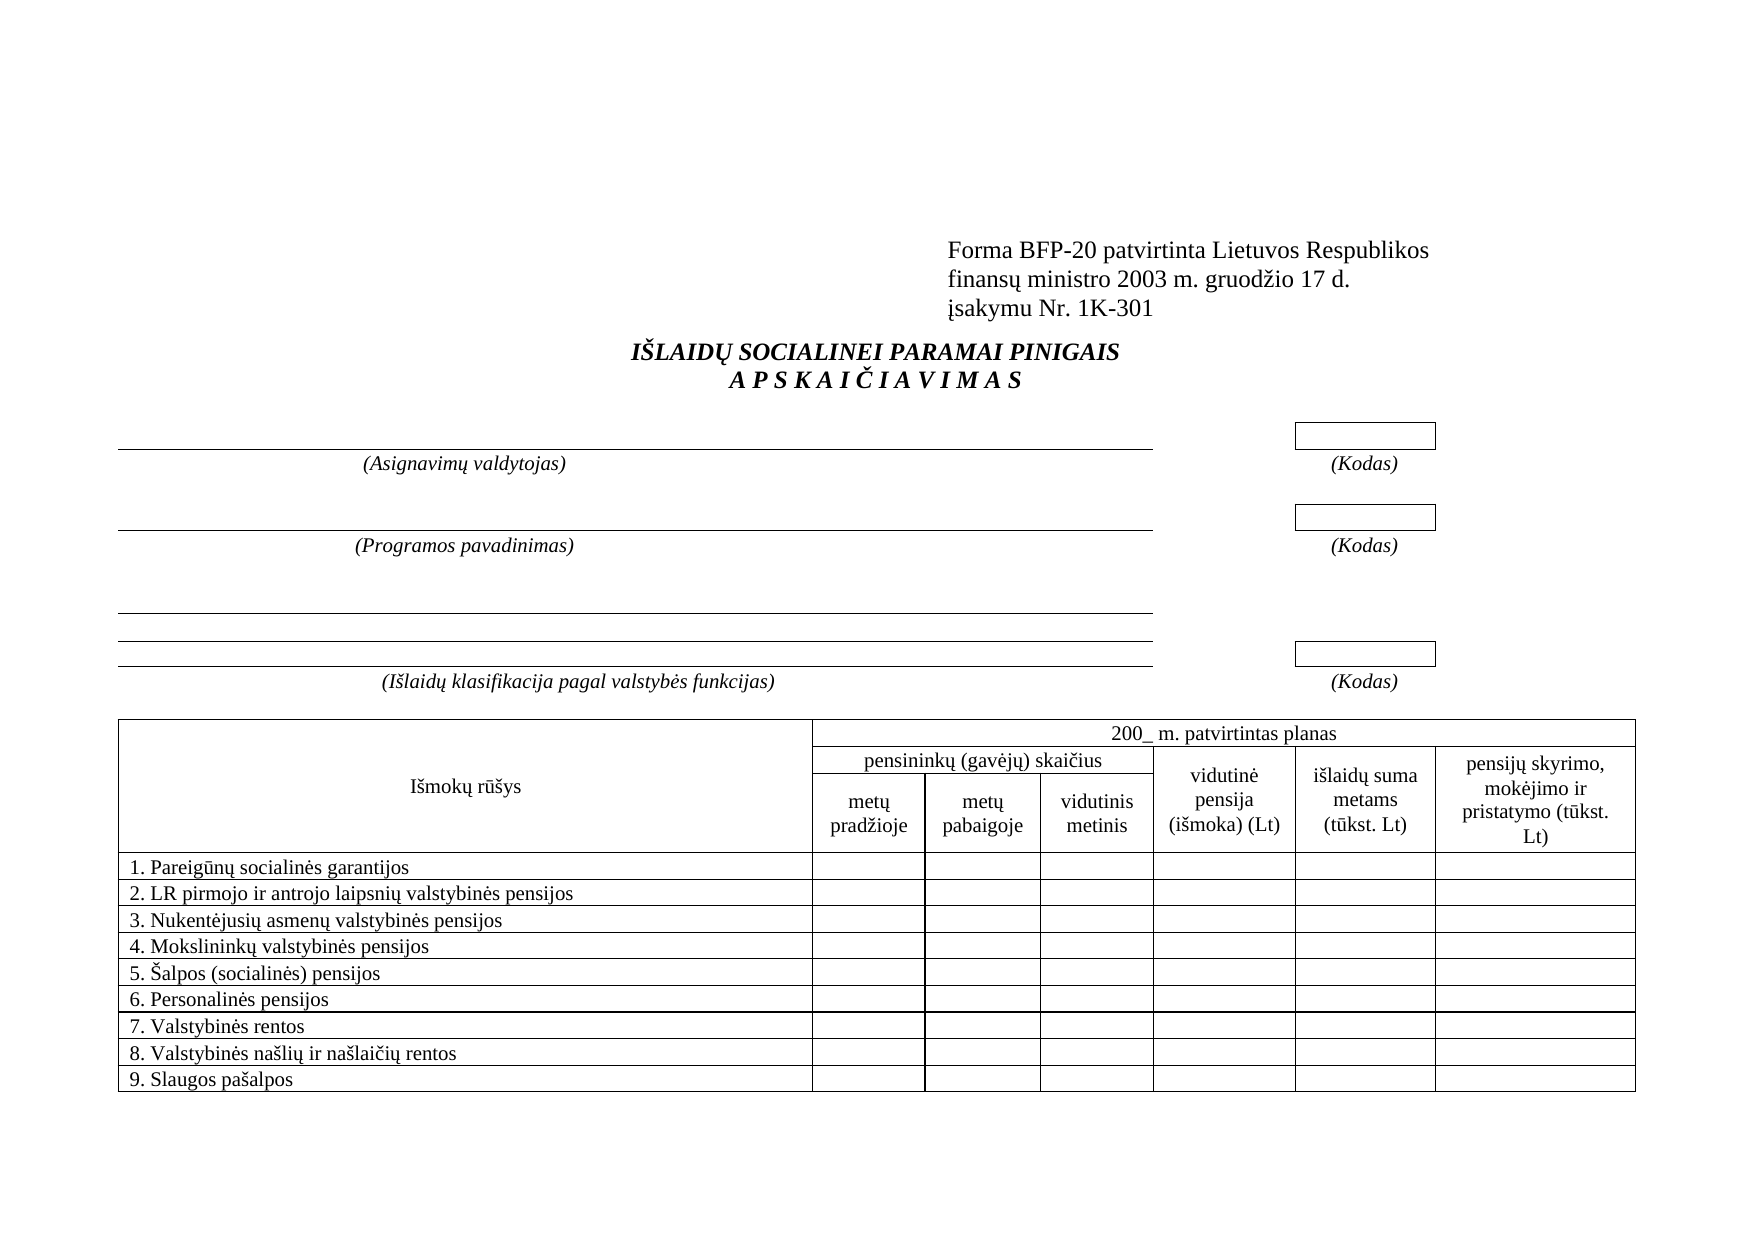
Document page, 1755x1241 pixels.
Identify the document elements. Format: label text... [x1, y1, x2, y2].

table_cell [1296, 642, 1435, 666]
table_cell [813, 394, 925, 422]
table_cell (Programos pavadinimas) [118, 531, 813, 557]
table_cell [1436, 557, 1635, 585]
table_cell [1436, 504, 1635, 530]
table_cell [1296, 880, 1435, 905]
table_cell [1635, 641, 1658, 666]
table_cell 200_ m. patvirtintas planas [813, 720, 1635, 746]
table_cell [118, 504, 1153, 530]
table_cell [1295, 557, 1436, 585]
table_cell [1153, 530, 1295, 557]
table_cell [1041, 1013, 1153, 1038]
table_cell [1153, 557, 1295, 585]
table_cell vidutinė pensija (išmoka) (Lt) [1154, 747, 1295, 852]
table_cell [1295, 475, 1436, 503]
table_cell [1636, 719, 1658, 746]
table_cell [1635, 449, 1658, 475]
table_cell [1436, 1066, 1635, 1091]
table_cell pensininkų (gavėjų) skaičius [813, 747, 1153, 772]
table_cell IŠLAIDŲ SOCIALINEI PARAMAI PINIGAIS [118, 322, 1635, 365]
table_cell (Išlaidų klasifikacija pagal valstybės funkcijas) [118, 667, 1041, 693]
table_cell [1635, 322, 1658, 365]
table_cell [1154, 986, 1295, 1011]
table_cell metų pradžioje [813, 774, 924, 852]
table_cell [1295, 613, 1436, 641]
table_cell [1153, 585, 1295, 613]
table_cell [1436, 906, 1635, 932]
table_cell [813, 986, 924, 1011]
table_cell [1154, 959, 1295, 985]
table_cell išlaidų suma metams (tūkst. Lt) [1296, 747, 1435, 852]
table_cell [1154, 1039, 1295, 1064]
table_cell [1041, 1066, 1153, 1091]
table_cell [813, 531, 925, 557]
table_cell [1436, 693, 1635, 719]
table_cell [1636, 879, 1658, 905]
table_cell [118, 394, 813, 422]
table_cell [1635, 613, 1658, 641]
table_cell [813, 933, 924, 958]
table_cell [118, 557, 1153, 585]
table_cell [1296, 1013, 1435, 1038]
table_cell 8. Valstybinės našlių ir našlaičių rentos [119, 1039, 812, 1064]
table_cell [926, 880, 1040, 905]
table_cell [1436, 1039, 1635, 1064]
table_cell [1436, 585, 1635, 613]
table_cell [118, 422, 1153, 449]
table_cell [1436, 641, 1635, 666]
table_cell 3. Nukentėjusių asmenų valstybinės pensijos [119, 906, 812, 932]
table_cell [1635, 557, 1658, 585]
table_cell [1153, 449, 1295, 475]
table_cell [813, 1066, 924, 1091]
table_cell [925, 450, 1041, 475]
table_cell [1436, 613, 1635, 641]
table_cell [118, 642, 1153, 666]
table_cell [1436, 449, 1635, 475]
table_cell [1041, 906, 1153, 932]
table_cell 5. Šalpos (socialinės) pensijos [119, 959, 812, 985]
table_cell [1636, 852, 1658, 879]
table_cell [1436, 959, 1635, 985]
table_cell [1041, 394, 1153, 422]
table_cell [1154, 880, 1295, 905]
table_cell [1041, 1039, 1153, 1064]
table_cell [926, 853, 1040, 879]
table_cell (Kodas) [1295, 531, 1436, 557]
table_cell [1636, 1038, 1658, 1064]
table_cell [1153, 422, 1295, 449]
table_cell [118, 475, 1153, 503]
table_cell [1041, 880, 1153, 905]
table_cell [1635, 693, 1658, 719]
table_cell [1154, 1013, 1295, 1038]
table_cell [1296, 505, 1435, 530]
table_cell [1636, 1011, 1658, 1038]
table_cell [1153, 613, 1295, 641]
table_cell [1635, 530, 1658, 557]
table_cell [1636, 773, 1658, 852]
table_cell [1636, 985, 1658, 1011]
table_cell [813, 450, 925, 475]
table_cell [1436, 475, 1635, 503]
table_cell [1296, 423, 1435, 449]
table_cell [1153, 394, 1295, 422]
table_cell [926, 986, 1040, 1011]
table_cell Išmokų rūšys [119, 720, 812, 852]
table_cell [1436, 933, 1635, 958]
table_cell [1153, 504, 1295, 530]
table_cell [1154, 933, 1295, 958]
table_cell [1153, 666, 1295, 693]
table_cell [1153, 475, 1295, 503]
table_cell [1041, 933, 1153, 958]
table_cell [813, 880, 924, 905]
table_cell [813, 1039, 924, 1064]
table_cell [118, 693, 1153, 719]
table_cell [1635, 585, 1658, 613]
table_cell APSKAIČIAVIMAS [118, 365, 1635, 394]
table_cell [1296, 1066, 1435, 1091]
table_cell [1635, 365, 1658, 394]
table_cell [813, 906, 924, 932]
table_cell (Asignavimų valdytojas) [118, 450, 813, 475]
table_cell [1154, 853, 1295, 879]
table_cell [1041, 450, 1153, 475]
table_cell [1296, 906, 1435, 932]
table_cell [1636, 746, 1658, 772]
table_cell [925, 531, 1041, 557]
table_header [1635, 207, 1658, 322]
table_cell [1636, 905, 1658, 932]
table_cell [1436, 986, 1635, 1011]
table_cell [1041, 986, 1153, 1011]
table_cell [926, 1013, 1040, 1038]
table_cell [1296, 1039, 1435, 1064]
table_cell [1154, 1066, 1295, 1091]
table_cell [1436, 880, 1635, 905]
table_header Forma BFP-20 patvirtinta Lietuvos Respublikos finansų ministro 2003 m. gruodžio 17 d. įsakymu Nr. 1K-301 [118, 207, 1635, 322]
table_cell [1436, 1013, 1635, 1038]
table_cell [1041, 853, 1153, 879]
table_cell 9. Slaugos pašalpos [119, 1066, 812, 1091]
table_cell [118, 614, 1153, 641]
table_cell [1295, 394, 1436, 422]
table_cell [813, 959, 924, 985]
table_cell (Kodas) [1295, 667, 1436, 693]
table_cell 6. Personalinės pensijos [119, 986, 812, 1011]
table_cell [1041, 531, 1153, 557]
table_cell [1296, 853, 1435, 879]
table_cell [926, 1039, 1040, 1064]
table_cell [1154, 906, 1295, 932]
table_cell [118, 585, 1153, 613]
table_cell [813, 1013, 924, 1038]
table_cell (Kodas) [1295, 450, 1436, 475]
table_cell metų pabaigoje [926, 774, 1040, 852]
table_cell [1041, 667, 1153, 693]
table_cell [926, 1066, 1040, 1091]
table_cell [1436, 666, 1635, 693]
table_cell [1296, 933, 1435, 958]
table_cell [1436, 394, 1635, 422]
table_cell [1635, 394, 1658, 422]
table_cell [926, 906, 1040, 932]
table_cell [1153, 693, 1295, 719]
table_cell [813, 853, 924, 879]
table_cell 4. Mokslininkų valstybinės pensijos [119, 933, 812, 958]
table_cell [926, 933, 1040, 958]
table_cell vidutinis metinis [1041, 774, 1153, 852]
table_cell [1296, 959, 1435, 985]
table_cell [1636, 958, 1658, 985]
table_cell [1636, 932, 1658, 958]
table_cell [1635, 666, 1658, 693]
table_cell [1296, 986, 1435, 1011]
table_cell [1153, 641, 1295, 666]
table_cell 2. LR pirmojo ir antrojo laipsnių valstybinės pensijos [119, 880, 812, 905]
table_cell 7. Valstybinės rentos [119, 1013, 812, 1038]
table_cell [1295, 693, 1436, 719]
table_cell [1295, 585, 1436, 613]
table_cell [1436, 530, 1635, 557]
table_cell [925, 394, 1041, 422]
table_cell pensijų skyrimo, mokėjimo ir pristatymo (tūkst. Lt) [1436, 747, 1635, 852]
table_cell [1635, 422, 1658, 449]
table_cell [1041, 959, 1153, 985]
table_cell [1436, 422, 1635, 449]
table_cell [1636, 1065, 1658, 1091]
table_cell 1. Pareigūnų socialinės garantijos [119, 853, 812, 879]
table_cell [1436, 853, 1635, 879]
table_cell [1635, 475, 1658, 503]
table_cell [926, 959, 1040, 985]
table_cell [1635, 504, 1658, 530]
